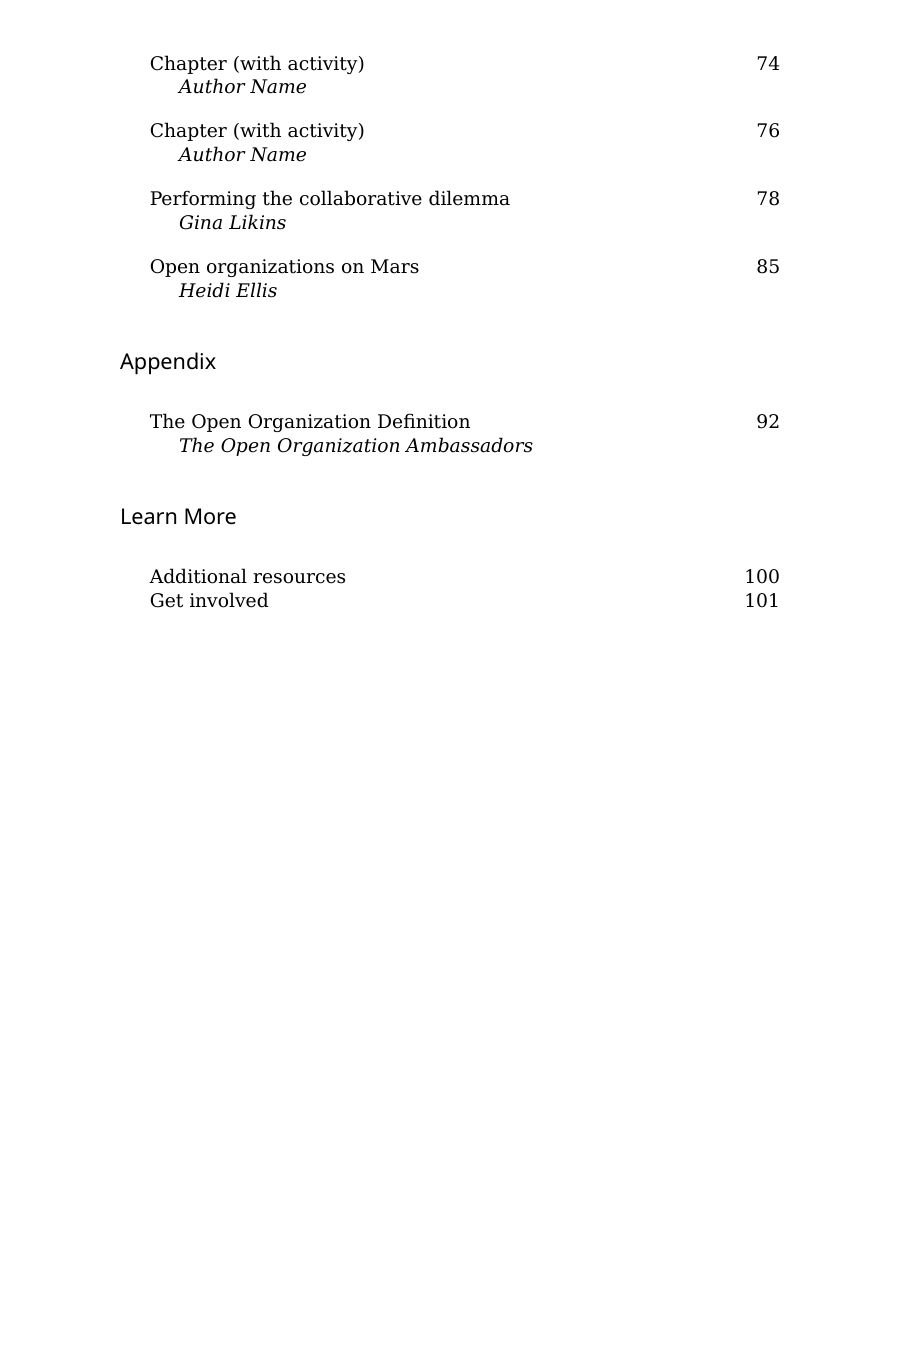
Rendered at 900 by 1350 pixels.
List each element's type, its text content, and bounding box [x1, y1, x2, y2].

text Chapter (with activity) 76 [149, 120, 780, 142]
text Author Name [179, 77, 780, 120]
text Chapter (with activity) 74 [149, 52, 780, 74]
text Gina Likins [179, 212, 780, 256]
text Get involved 101 [149, 590, 780, 612]
text Author Name [179, 144, 780, 188]
text Appendix [120, 346, 780, 408]
text Additional resources 100 [149, 566, 780, 588]
text Performing the collaborative dilemma 78 [149, 188, 780, 210]
text The Open Organization Definition 92 [149, 411, 780, 433]
text Open organizations on Mars 85 [149, 256, 780, 278]
text The Open Organization Ambassadors [179, 435, 780, 479]
text Learn More [120, 501, 780, 563]
text Heidi Ellis [179, 280, 780, 324]
